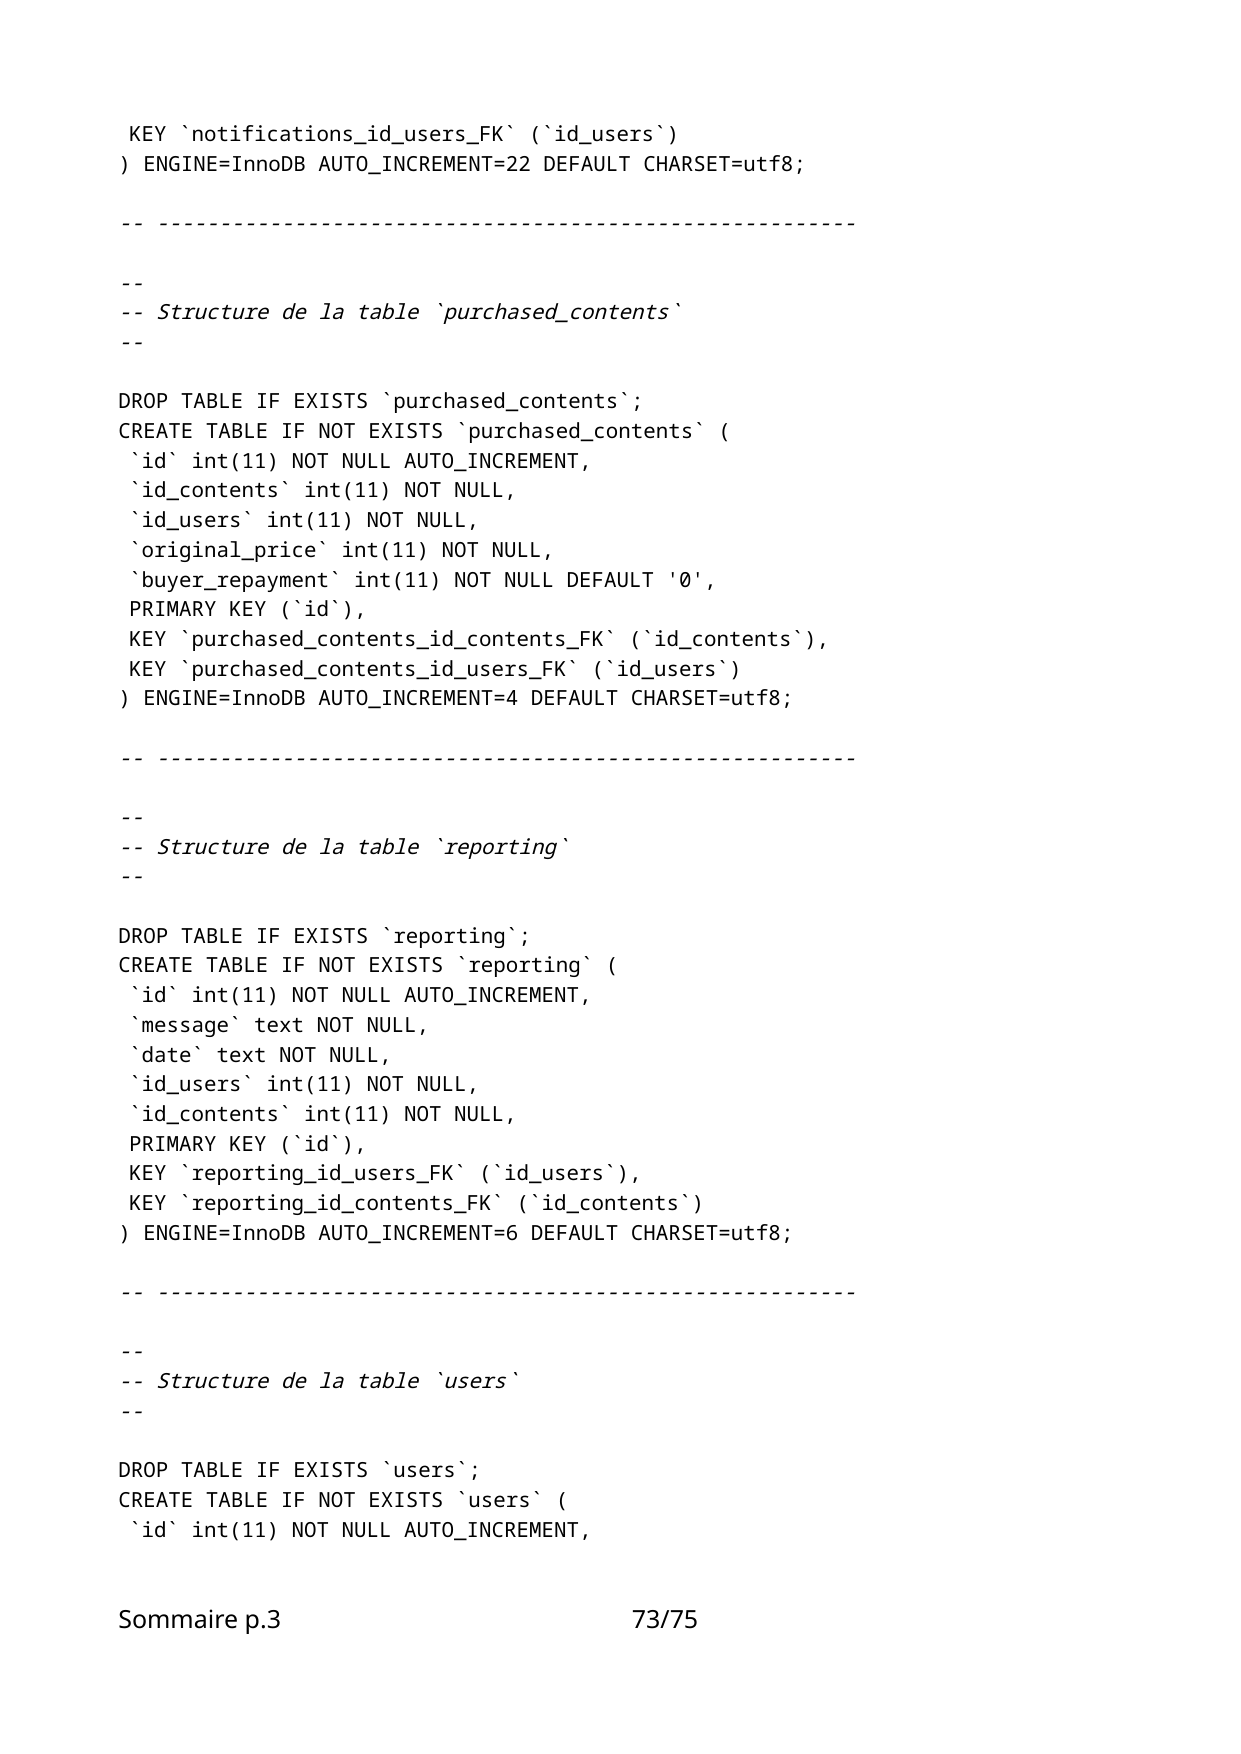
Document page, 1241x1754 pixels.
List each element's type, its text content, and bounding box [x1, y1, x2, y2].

text `id_contents` int(11) NOT NULL, [118, 1098, 1122, 1127]
text `message` text NOT NULL, [118, 1009, 1122, 1038]
text DROP TABLE IF EXISTS `purchased_contents`; [118, 385, 1122, 415]
text `date` text NOT NULL, [118, 1038, 1122, 1068]
text `id_users` int(11) NOT NULL, [118, 1068, 1122, 1098]
text -- [118, 267, 1122, 296]
text DROP TABLE IF EXISTS `reporting`; [118, 920, 1122, 949]
text -- [118, 1335, 1122, 1365]
text DROP TABLE IF EXISTS `users`; [118, 1454, 1122, 1484]
text KEY `reporting_id_users_FK` (`id_users`), [118, 1157, 1122, 1187]
text KEY `reporting_id_contents_FK` (`id_contents`) [118, 1187, 1122, 1217]
text -- [118, 860, 1122, 890]
text PRIMARY KEY (`id`), [118, 593, 1122, 623]
text KEY `purchased_contents_id_contents_FK` (`id_contents`), [118, 623, 1122, 652]
text -- [118, 326, 1122, 356]
text -- -------------------------------------------------------- [118, 207, 1122, 237]
text -- Structure de la table `users` [118, 1365, 1122, 1395]
text ) ENGINE=InnoDB AUTO_INCREMENT=6 DEFAULT CHARSET=utf8; [118, 1217, 1122, 1246]
text `id` int(11) NOT NULL AUTO_INCREMENT, [118, 979, 1122, 1009]
text CREATE TABLE IF NOT EXISTS `purchased_contents` ( [118, 415, 1122, 445]
text `original_price` int(11) NOT NULL, [118, 534, 1122, 563]
text `id` int(11) NOT NULL AUTO_INCREMENT, [118, 1513, 1122, 1543]
text KEY `purchased_contents_id_users_FK` (`id_users`) [118, 652, 1122, 682]
text -- Structure de la table `purchased_contents` [118, 296, 1122, 326]
text -- -------------------------------------------------------- [118, 742, 1122, 771]
text CREATE TABLE IF NOT EXISTS `users` ( [118, 1484, 1122, 1513]
text ) ENGINE=InnoDB AUTO_INCREMENT=4 DEFAULT CHARSET=utf8; [118, 682, 1122, 712]
text `id_contents` int(11) NOT NULL, [118, 474, 1122, 504]
text `id` int(11) NOT NULL AUTO_INCREMENT, [118, 445, 1122, 474]
text ) ENGINE=InnoDB AUTO_INCREMENT=22 DEFAULT CHARSET=utf8; [118, 148, 1122, 177]
text `buyer_repayment` int(11) NOT NULL DEFAULT '0', [118, 563, 1122, 593]
text PRIMARY KEY (`id`), [118, 1127, 1122, 1157]
text `id_users` int(11) NOT NULL, [118, 504, 1122, 534]
text KEY `notifications_id_users_FK` (`id_users`) [118, 118, 1122, 148]
text -- -------------------------------------------------------- [118, 1276, 1122, 1306]
text -- [118, 1395, 1122, 1424]
text -- Structure de la table `reporting` [118, 831, 1122, 860]
text -- [118, 801, 1122, 831]
text CREATE TABLE IF NOT EXISTS `reporting` ( [118, 949, 1122, 979]
